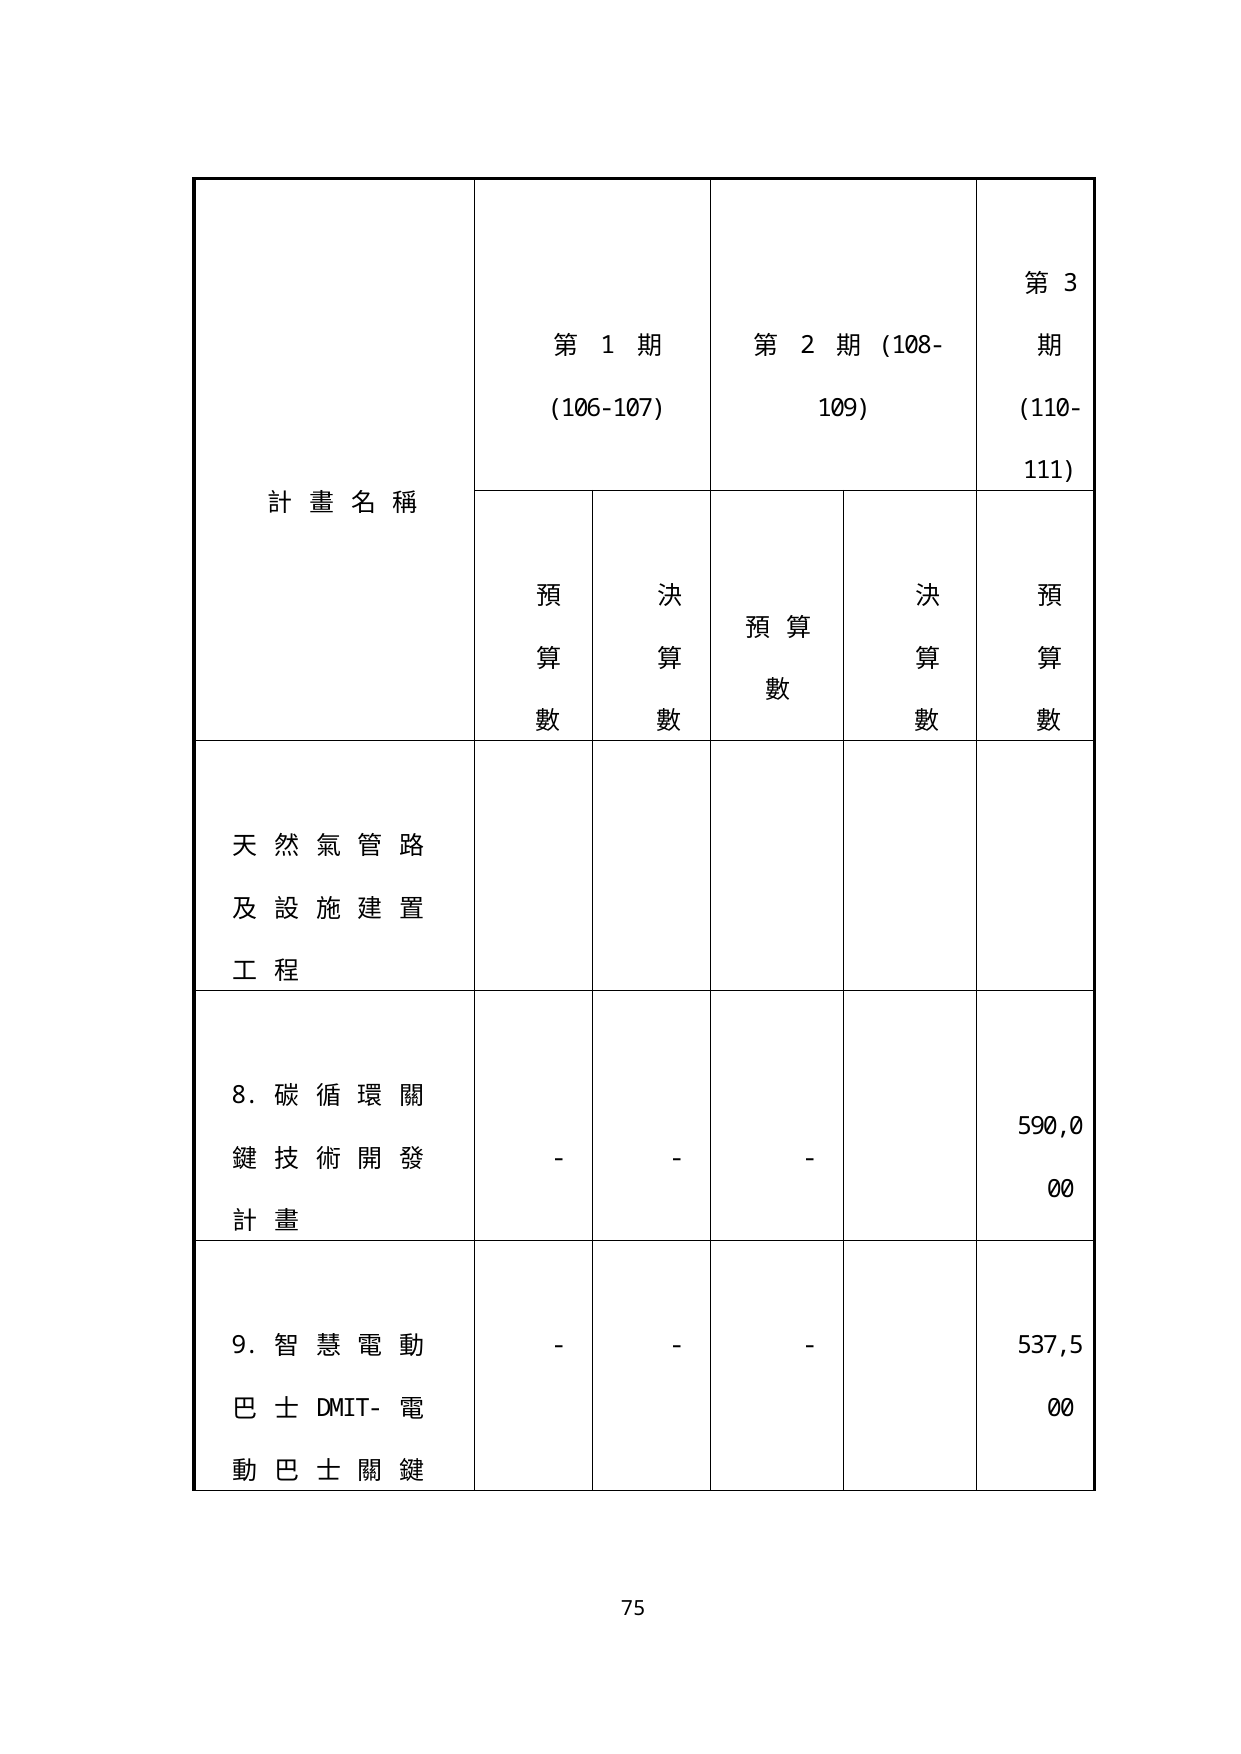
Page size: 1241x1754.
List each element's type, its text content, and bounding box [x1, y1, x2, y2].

table_cell - [977, 741, 1093, 990]
table_cell - [475, 741, 592, 990]
table_header 第2期(108-109) [711, 180, 976, 490]
table_cell 預算數 [711, 491, 843, 740]
table_cell 決算數 [844, 491, 976, 740]
table_cell [844, 741, 976, 990]
table_cell [844, 991, 976, 1240]
table_cell - [593, 991, 710, 1240]
table_cell - [475, 1241, 592, 1490]
table_cell 決算數 [593, 491, 710, 740]
table_cell 8.碳循環關鍵技術開發計畫 [196, 991, 474, 1240]
table_cell 天然氣管路及設施建置工程 [196, 741, 474, 990]
table_header 計畫名稱 [196, 180, 474, 740]
table_cell 9.智慧電動巴士DMIT-電動巴士關鍵 [196, 1241, 474, 1490]
table_cell - [475, 991, 592, 1240]
table_cell - [711, 991, 843, 1240]
table_cell - [593, 741, 710, 990]
table_cell 預算數 [977, 491, 1093, 740]
table_cell - [711, 1241, 843, 1490]
table_header 第3期(110-111) [977, 180, 1093, 490]
table_cell - [593, 1241, 710, 1490]
table_cell [844, 1241, 976, 1490]
table_header 第1期(106-107) [475, 180, 710, 490]
table_cell 590,000 [977, 991, 1093, 1240]
table_cell 預算數 [475, 491, 592, 740]
table_cell [711, 741, 843, 990]
table_cell 537,500 [977, 1241, 1093, 1490]
